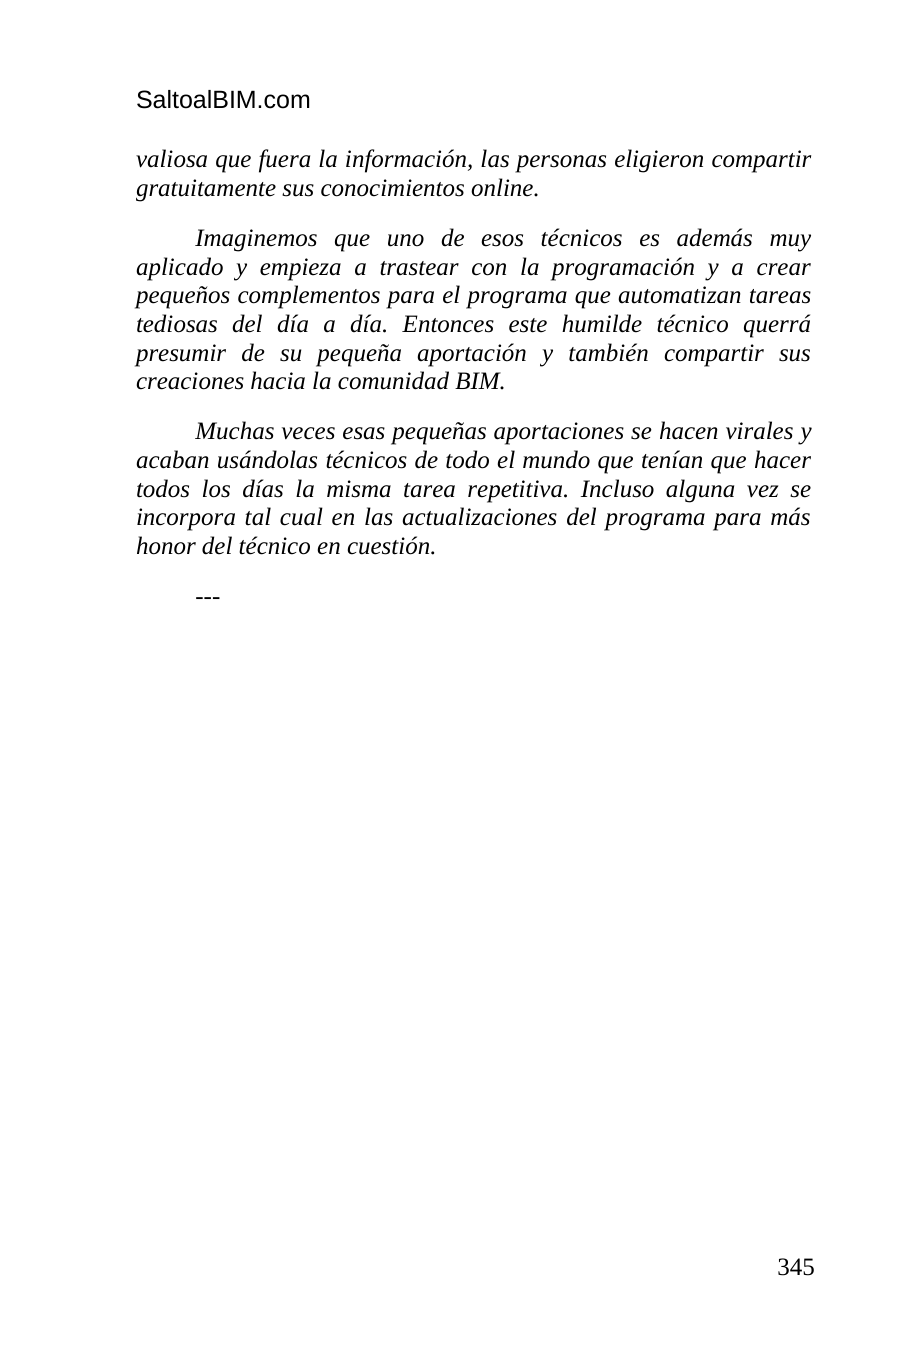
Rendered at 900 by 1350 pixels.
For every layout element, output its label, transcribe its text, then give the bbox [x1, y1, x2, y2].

text valiosa que fuera la información, las personas eligieron compartir gratuitamente sus conocimientos online. [136, 144, 814, 202]
text Imaginemos que uno de esos técnicos es además muy aplicado y empieza a trastear con la programación y a crear pequeños complementos para el programa que automatizan tareas tediosas del día a día. Entonces este humilde técnico querrá presumir de su pequeña aportación y también compartir sus creaciones hacia la comunidad BIM. [136, 223, 814, 395]
text --- [136, 581, 814, 609]
text Muchas veces esas pequeñas aportaciones se hacen virales y acaban usándolas técnicos de todo el mundo que tenían que hacer todos los días la misma tarea repetitiva. Incluso alguna vez se incorpora tal cual en las actualizaciones del programa para más honor del técnico en cuestión. [136, 416, 814, 560]
